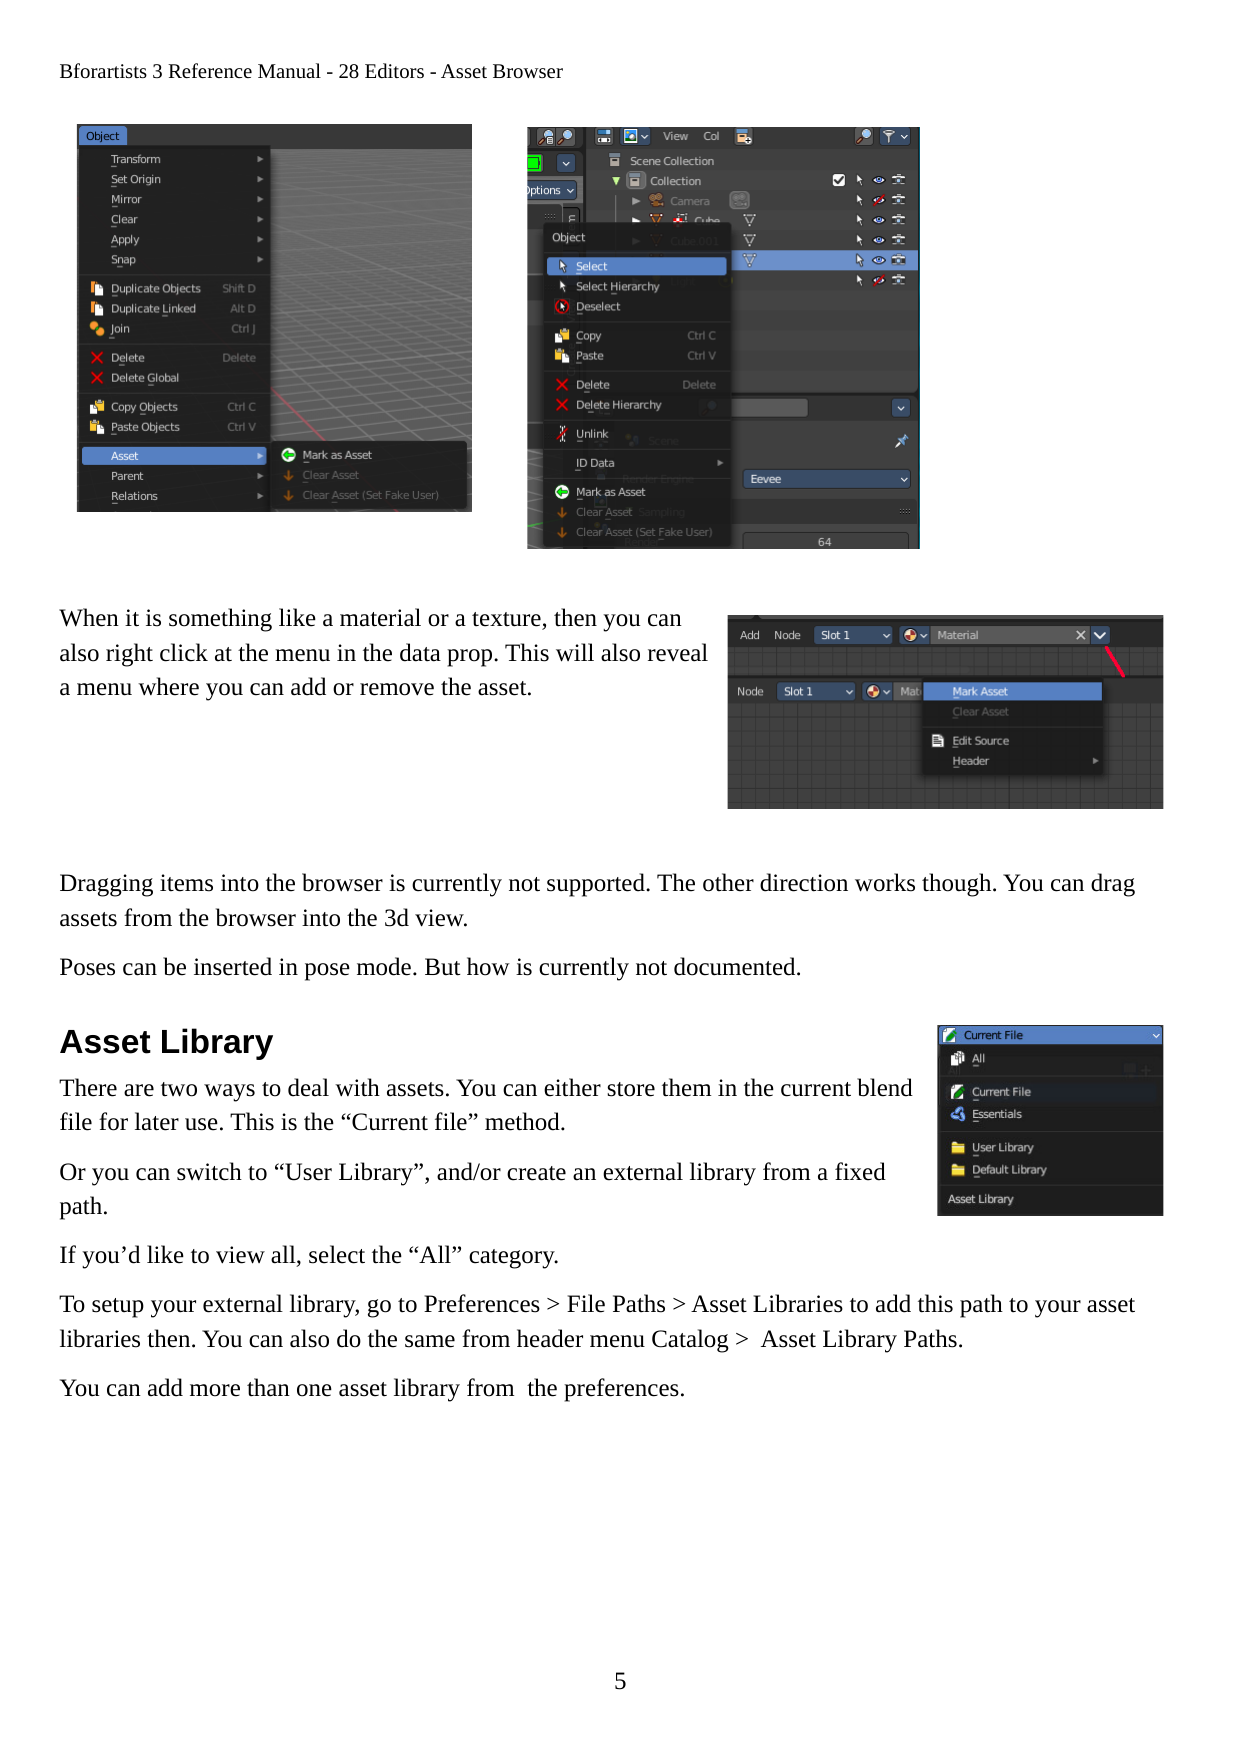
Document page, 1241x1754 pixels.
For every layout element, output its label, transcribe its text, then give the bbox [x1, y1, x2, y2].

picture [76, 124, 472, 512]
picture [527, 127, 920, 549]
picture [727, 615, 1164, 809]
picture [937, 1025, 1164, 1216]
subtitle Asset Library [59, 1022, 1181, 1061]
text If you’d like to view all, select the “All” category. [59, 1240, 1181, 1269]
text There are two ways to deal with assets. You can either store them in the current blend file for later use. This is the “Current file” method. [59, 1073, 937, 1136]
text You can add more than one asset library from the preferences. [59, 1373, 1181, 1401]
text To setup your external library, go to Preferences > File Paths > Asset Libraries to add this path to your asset libraries then. You can also do the same from header menu Catalog > Asset Library Paths. [59, 1289, 1181, 1352]
text Or you can switch to “User Library”, and/or create an external library from a fixed path. [59, 1157, 1181, 1220]
text Dragging items into the browser is currently not supported. The other direction works though. You can drag assets from the browser into the 3d view. [59, 868, 1181, 932]
text Poses can be inserted in pose mode. But how is currently not documented. [59, 952, 1181, 981]
text When it is something like a material or a texture, then you can also right click at the menu in the data prop. This will also reveal a menu where you can add or remove the asset. [59, 603, 1181, 701]
